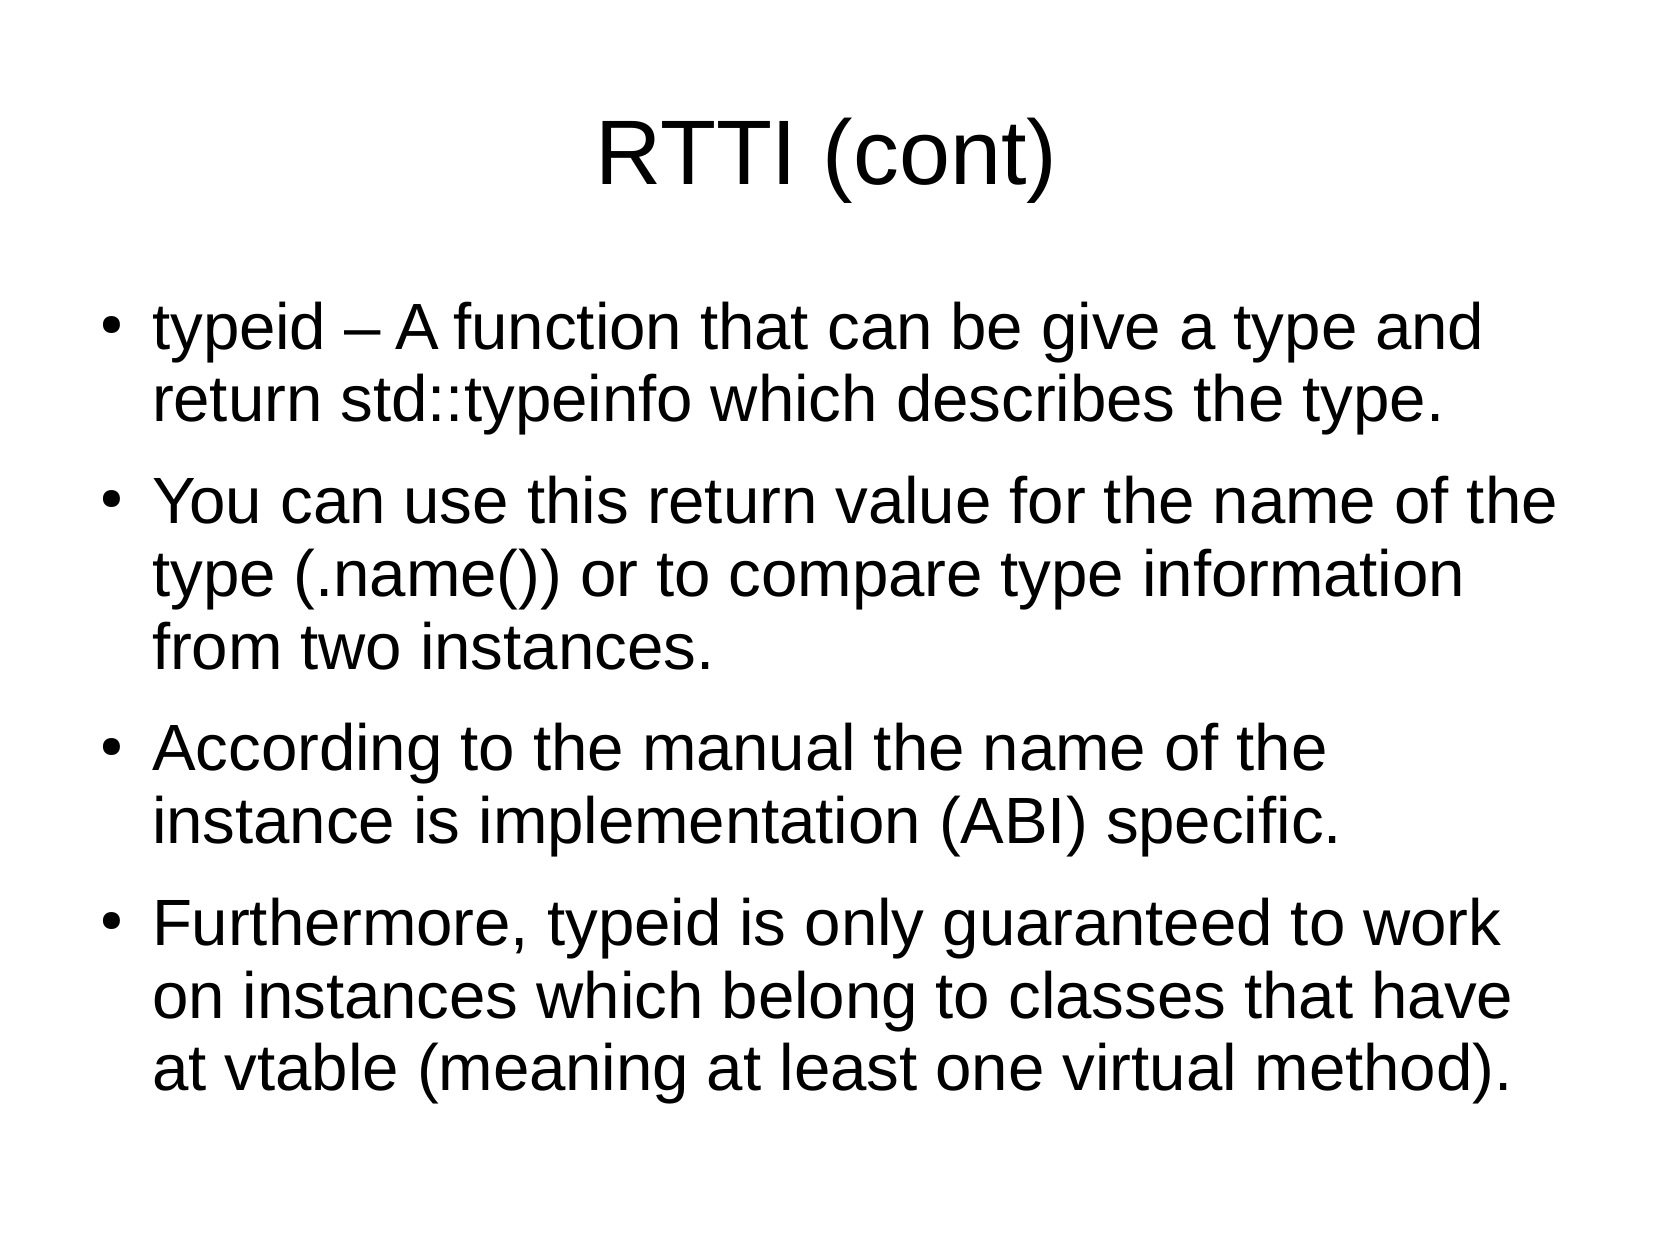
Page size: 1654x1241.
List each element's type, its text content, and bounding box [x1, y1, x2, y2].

title RTTI (cont) [82, 49, 1571, 257]
list typeid – A function that can be give a type and return std::typeinfo which describes the type. You can use this return value for the name of the type (.name()) or to compare type information from two instances. According to the manual the name of the instance is implementation (ABI) specific. Furthermore, typeid is only guaranteed to work on instances which belong to classes that have at vtable (meaning at least one virtual method). [82, 290, 1571, 1109]
